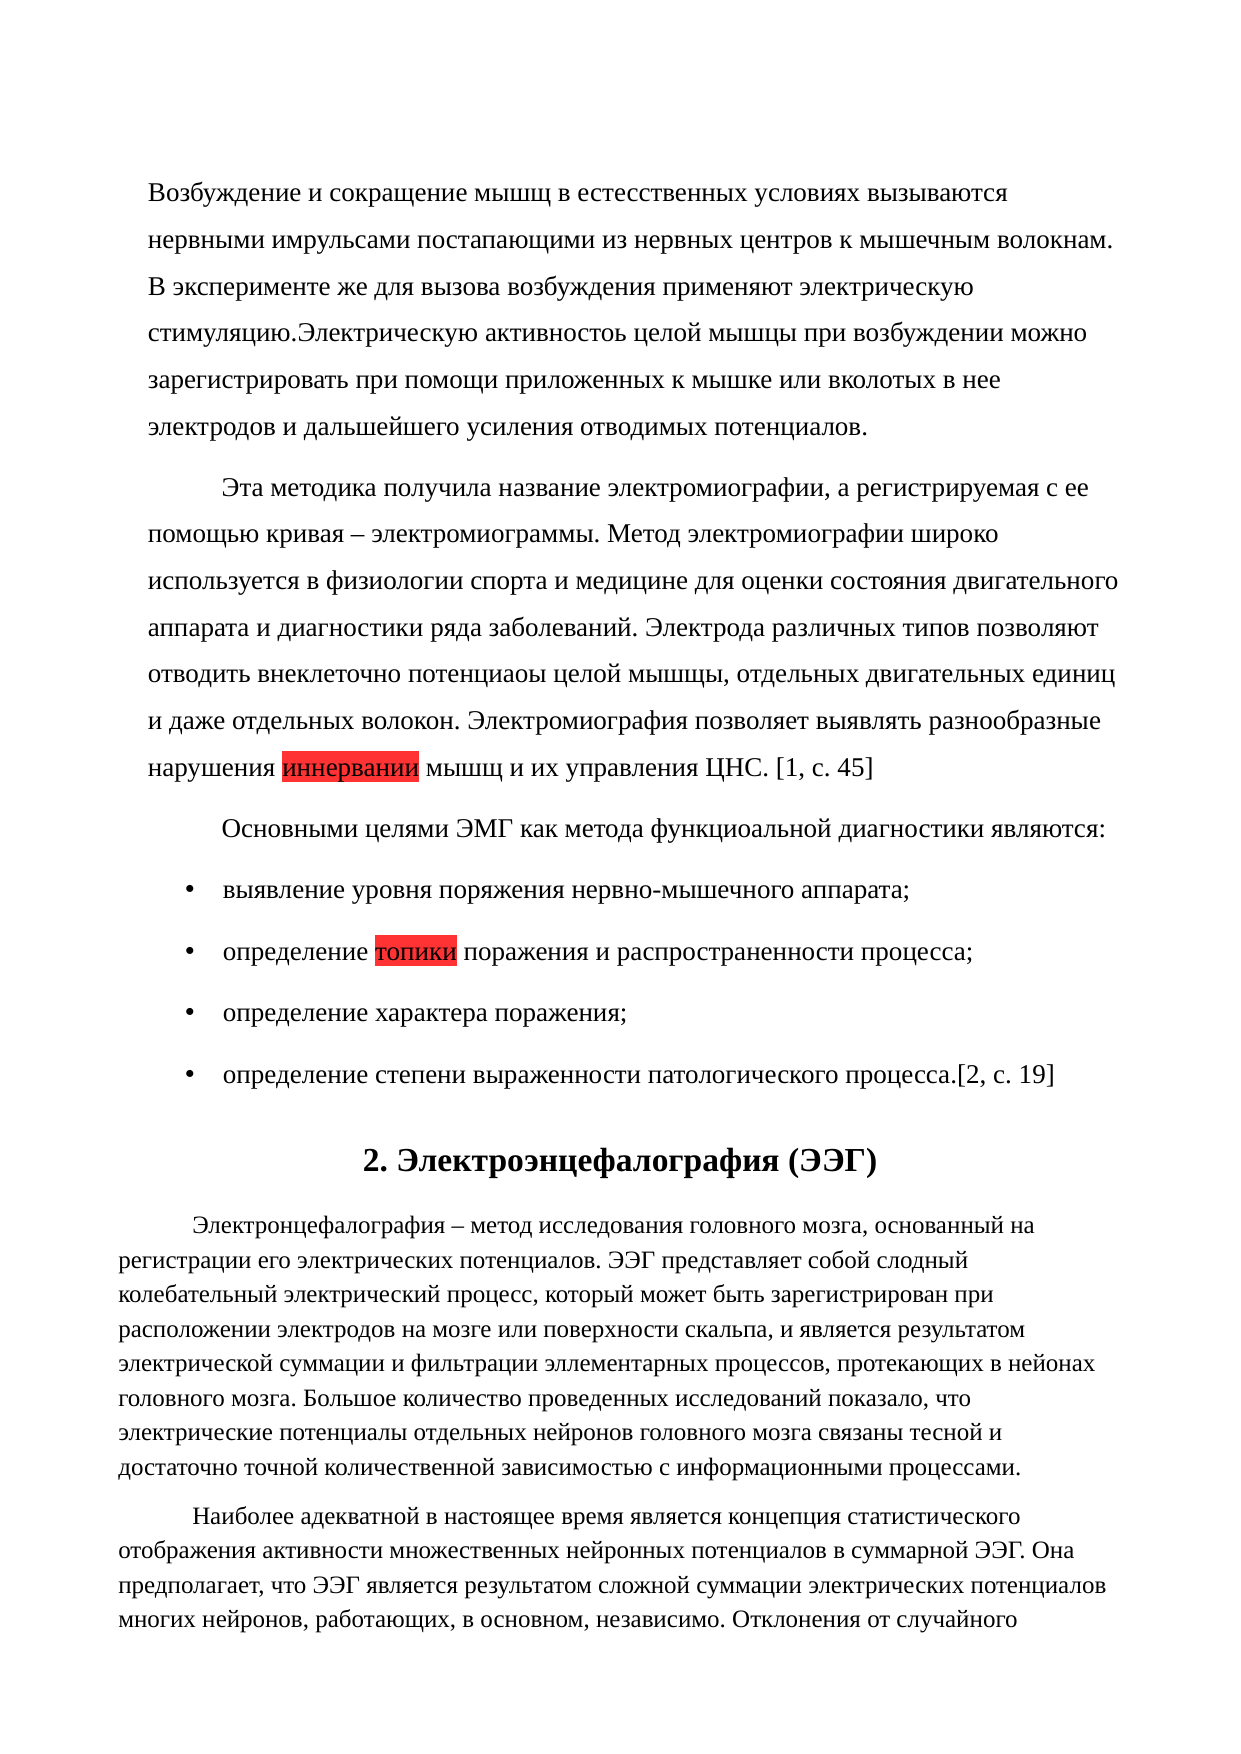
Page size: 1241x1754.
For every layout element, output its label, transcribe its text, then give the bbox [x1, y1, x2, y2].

text Наиболее адекватной в настоящее время является концепция статистического отображения активности множественных нейронных потенциалов в суммарной ЭЭГ. Она предполагает, что ЭЭГ является результатом сложной суммации электрических потенциалов многих нейронов, работающих, в основном, независимо. Отклонения от случайного [118, 1501, 1122, 1633]
text Электронцефалография – метод исследования головного мозга, основанный на регистрации его электрических потенциалов. ЭЭГ представляет собой слодный колебательный электрический процесс, который может быть зарегистрирован при расположении электродов на мозге или поверхности скальпа, и является результатом электрической суммации и фильтрации эллементарных процессов, протекающих в нейонах головного мозга. Большое количество проведенных исследований показало, что электрические потенциалы отдельных нейронов головного мозга связаны тесной и достаточно точной количественной зависимостью с информационными процессами. [118, 1211, 1122, 1481]
text Основными целями ЭМГ как метода функциоальной диагностики являются: [148, 812, 1122, 843]
subtitle 2. Электроэнцефалография (ЭЭГ) [118, 1140, 1122, 1179]
list выявление уровня поряжения нервно-мышечного аппарата; [185, 873, 1122, 905]
list определение характера поражения; [185, 996, 1122, 1028]
text Эта методика получила название электромиографии, а регистрируемая с ее помощью кривая – электромиограммы. Метод электромиографии широко используется в физиологии спорта и медицине для оценки состояния двигательного аппарата и диагностики ряда заболеваний. Электрода различных типов позволяют отводить внеклеточно потенциаоы целой мышщы, отдельных двигательных единиц и даже отдельных волокон. Электромиография позволяет выявлять разнообразные нарушения иннервании мышщ и их управления ЦНС. [1, с. 45] [148, 471, 1122, 782]
text Возбуждение и сокращение мышщ в естесственных условиях вызываются нервными имрульсами постапающими из нервных центров к мышечным волокнам. В эксперименте же для вызова возбуждения применяют электрическую стимуляцию.Электрическую активностоь целой мышцы при возбуждении можно зарегистрировать при помощи приложенных к мышке или вколотых в нее электродов и дальшейшего усиления отводимых потенциалов. [148, 176, 1122, 441]
list определение топики поражения и распространенности процесса; [185, 935, 1122, 966]
list определение степени выраженности патологического процесса.[2, c. 19] [185, 1058, 1122, 1089]
